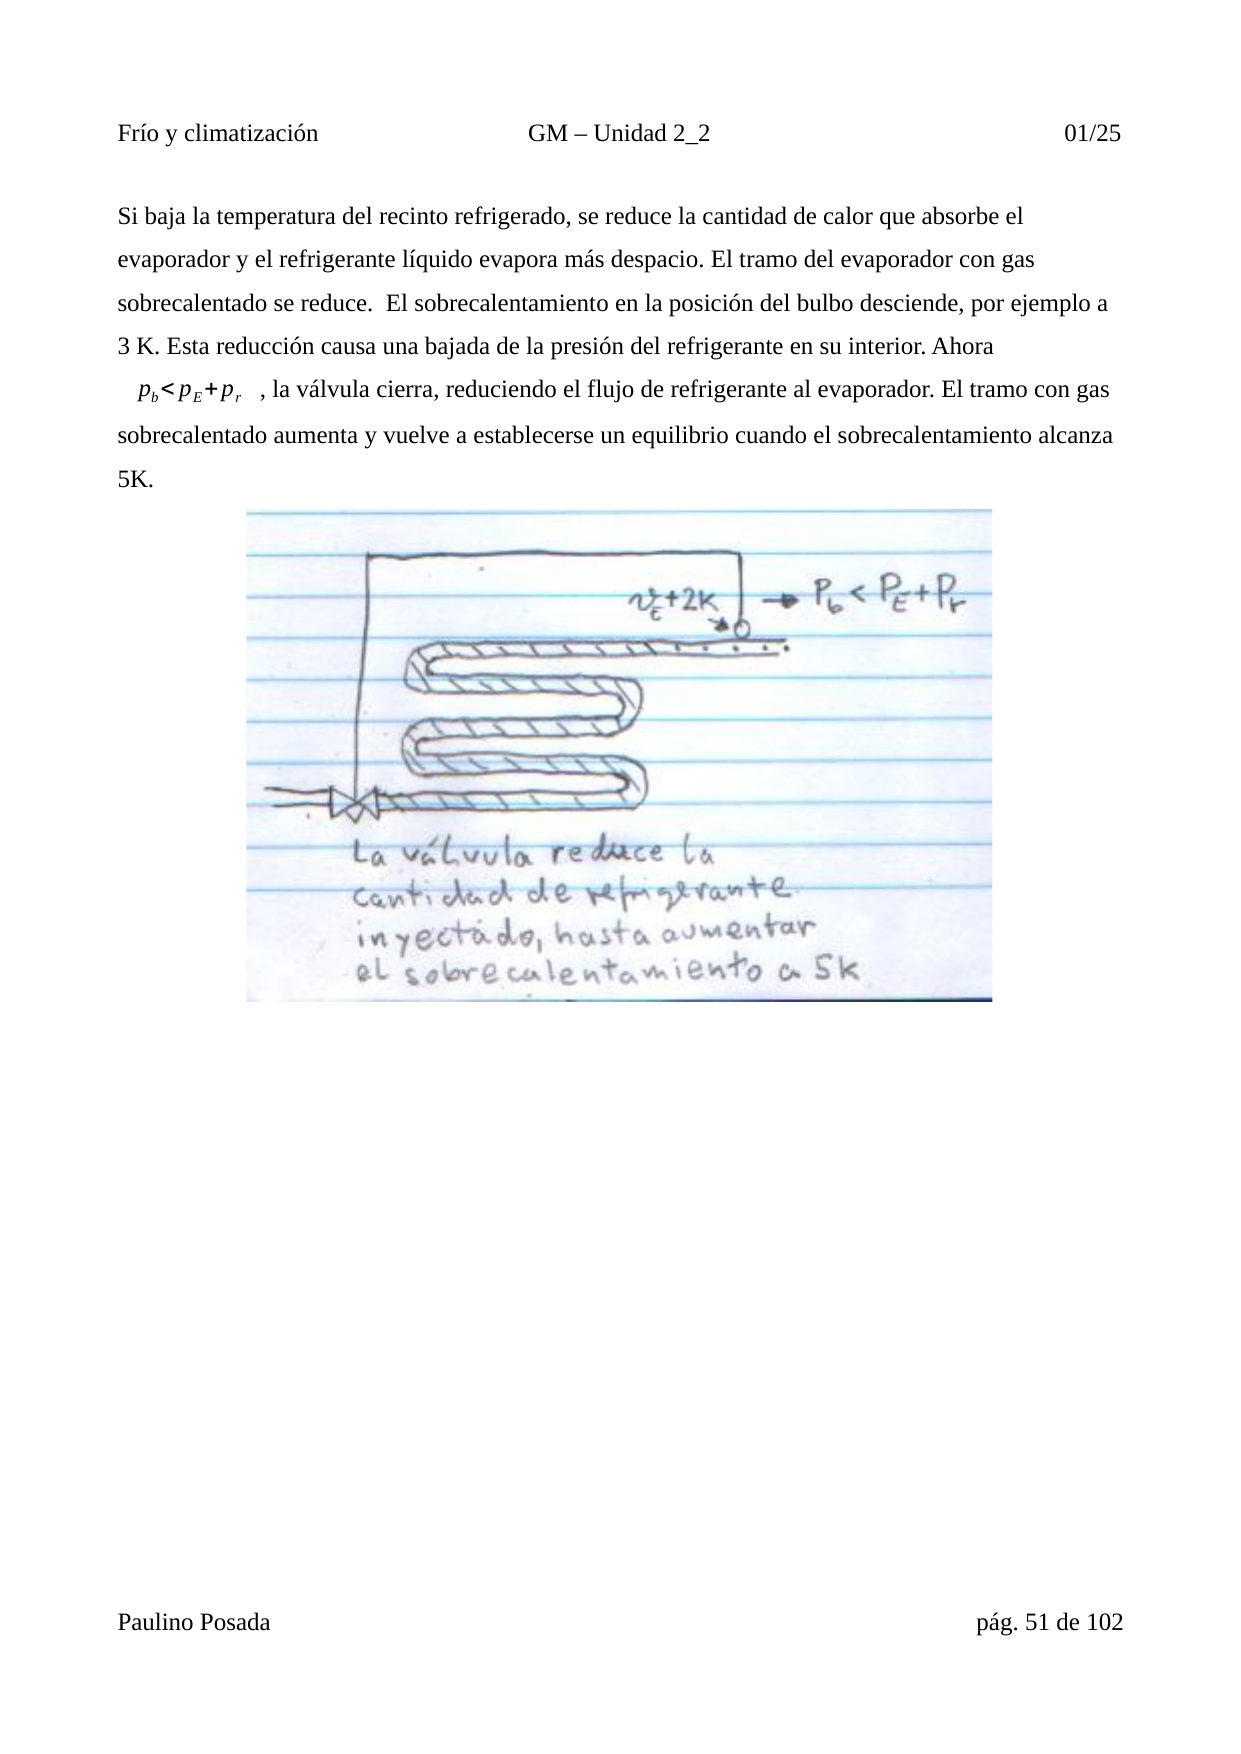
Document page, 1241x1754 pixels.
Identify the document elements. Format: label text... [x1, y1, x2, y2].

picture [246, 509, 993, 1002]
text Si baja la temperatura del recinto refrigerado, se reduce la cantidad de calor que absorbe el evaporador y el refrigerante líquido evapora más despacio. El tramo del evaporador con gas sobrecalentado se reduce. El sobrecalentamiento en la posición del bulbo desciende, por ejemplo a 3 K. Esta reducción causa una bajada de la presión del refrigerante en su interior. Ahora , la válvula cierra, reduciendo el flujo de refrigerante al evaporador. El tramo con gas sobrecalentado aumenta y vuelve a establecerse un equilibrio cuando el sobrecalentamiento alcanza 5K. [117, 201, 1123, 492]
